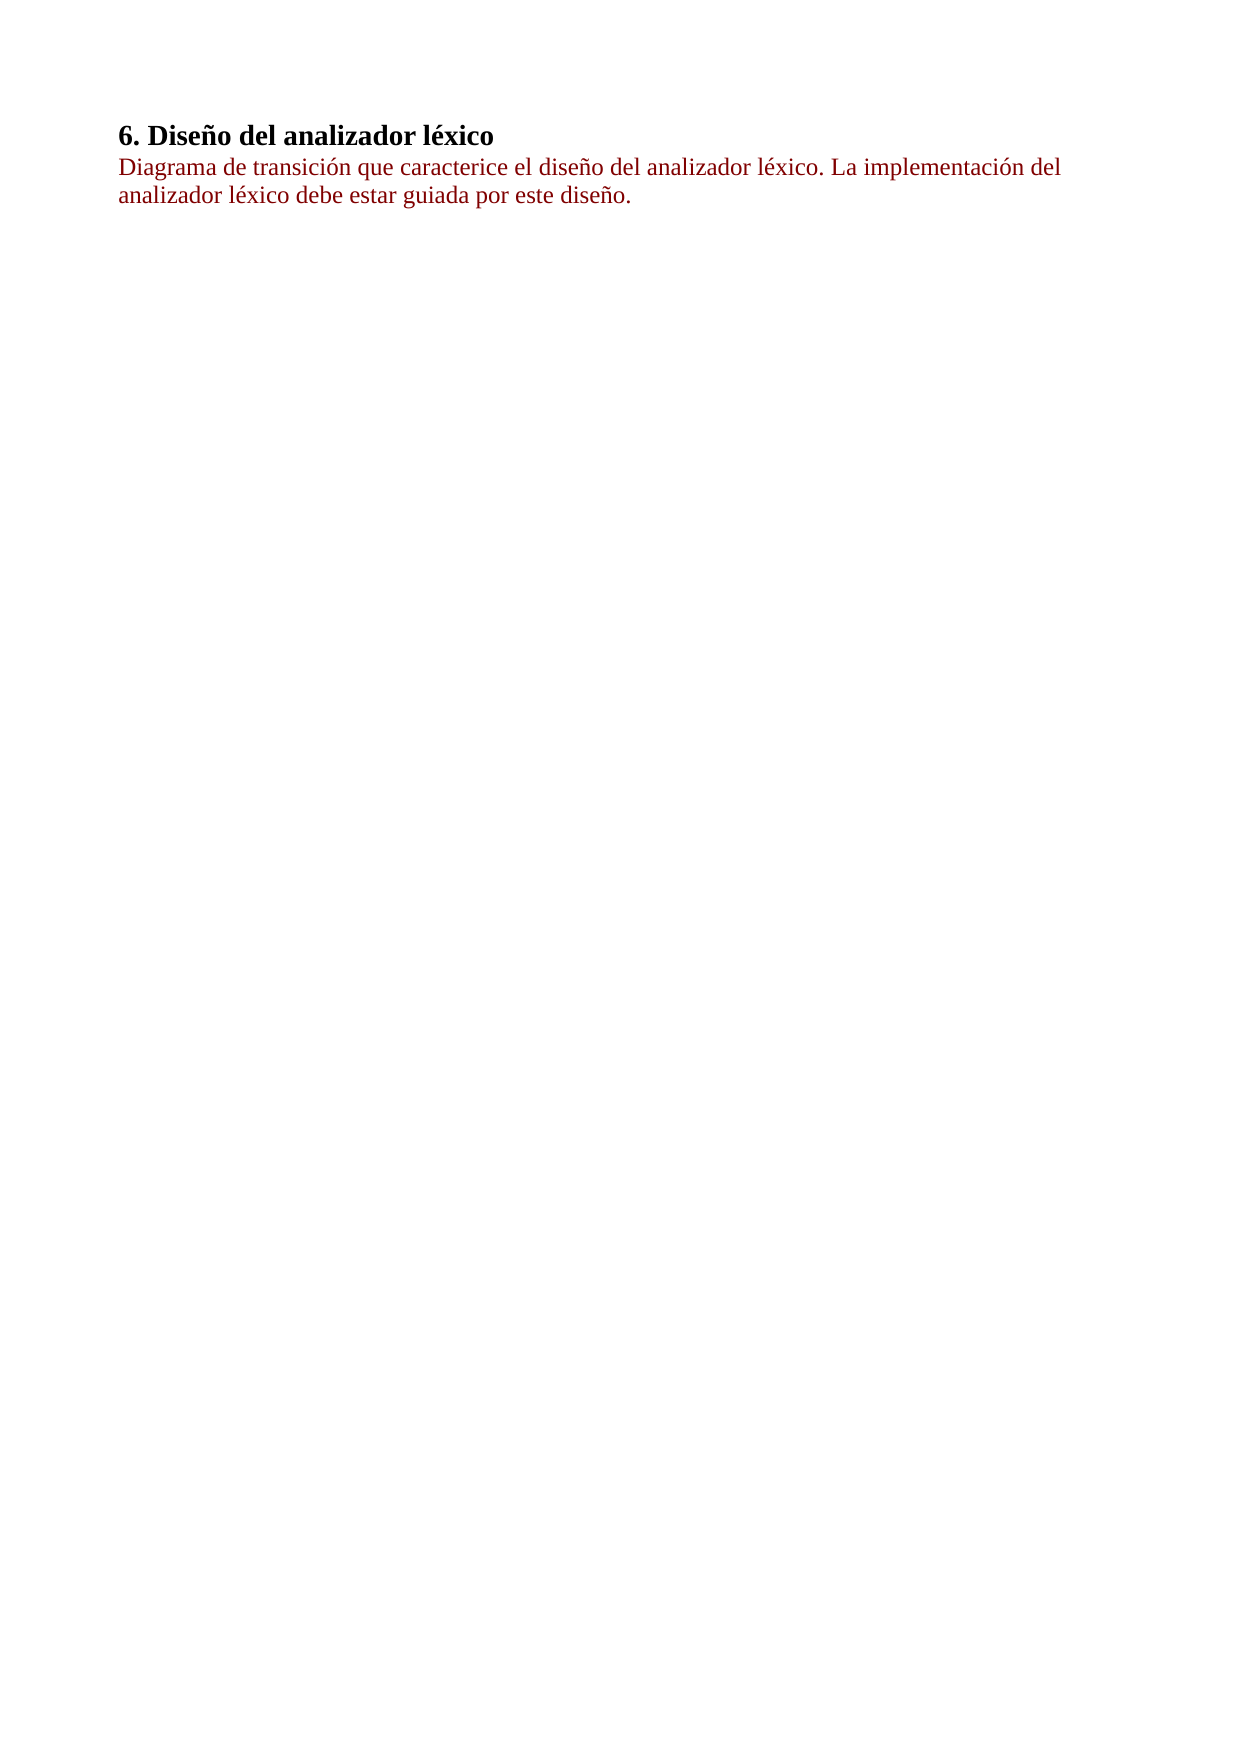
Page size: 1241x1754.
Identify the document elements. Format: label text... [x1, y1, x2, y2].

text 6. Diseño del analizador léxico [118, 118, 1122, 152]
text Diagrama de transición que caracterice el diseño del analizador léxico. La implementación del analizador léxico debe estar guiada por este diseño. [118, 152, 1122, 209]
